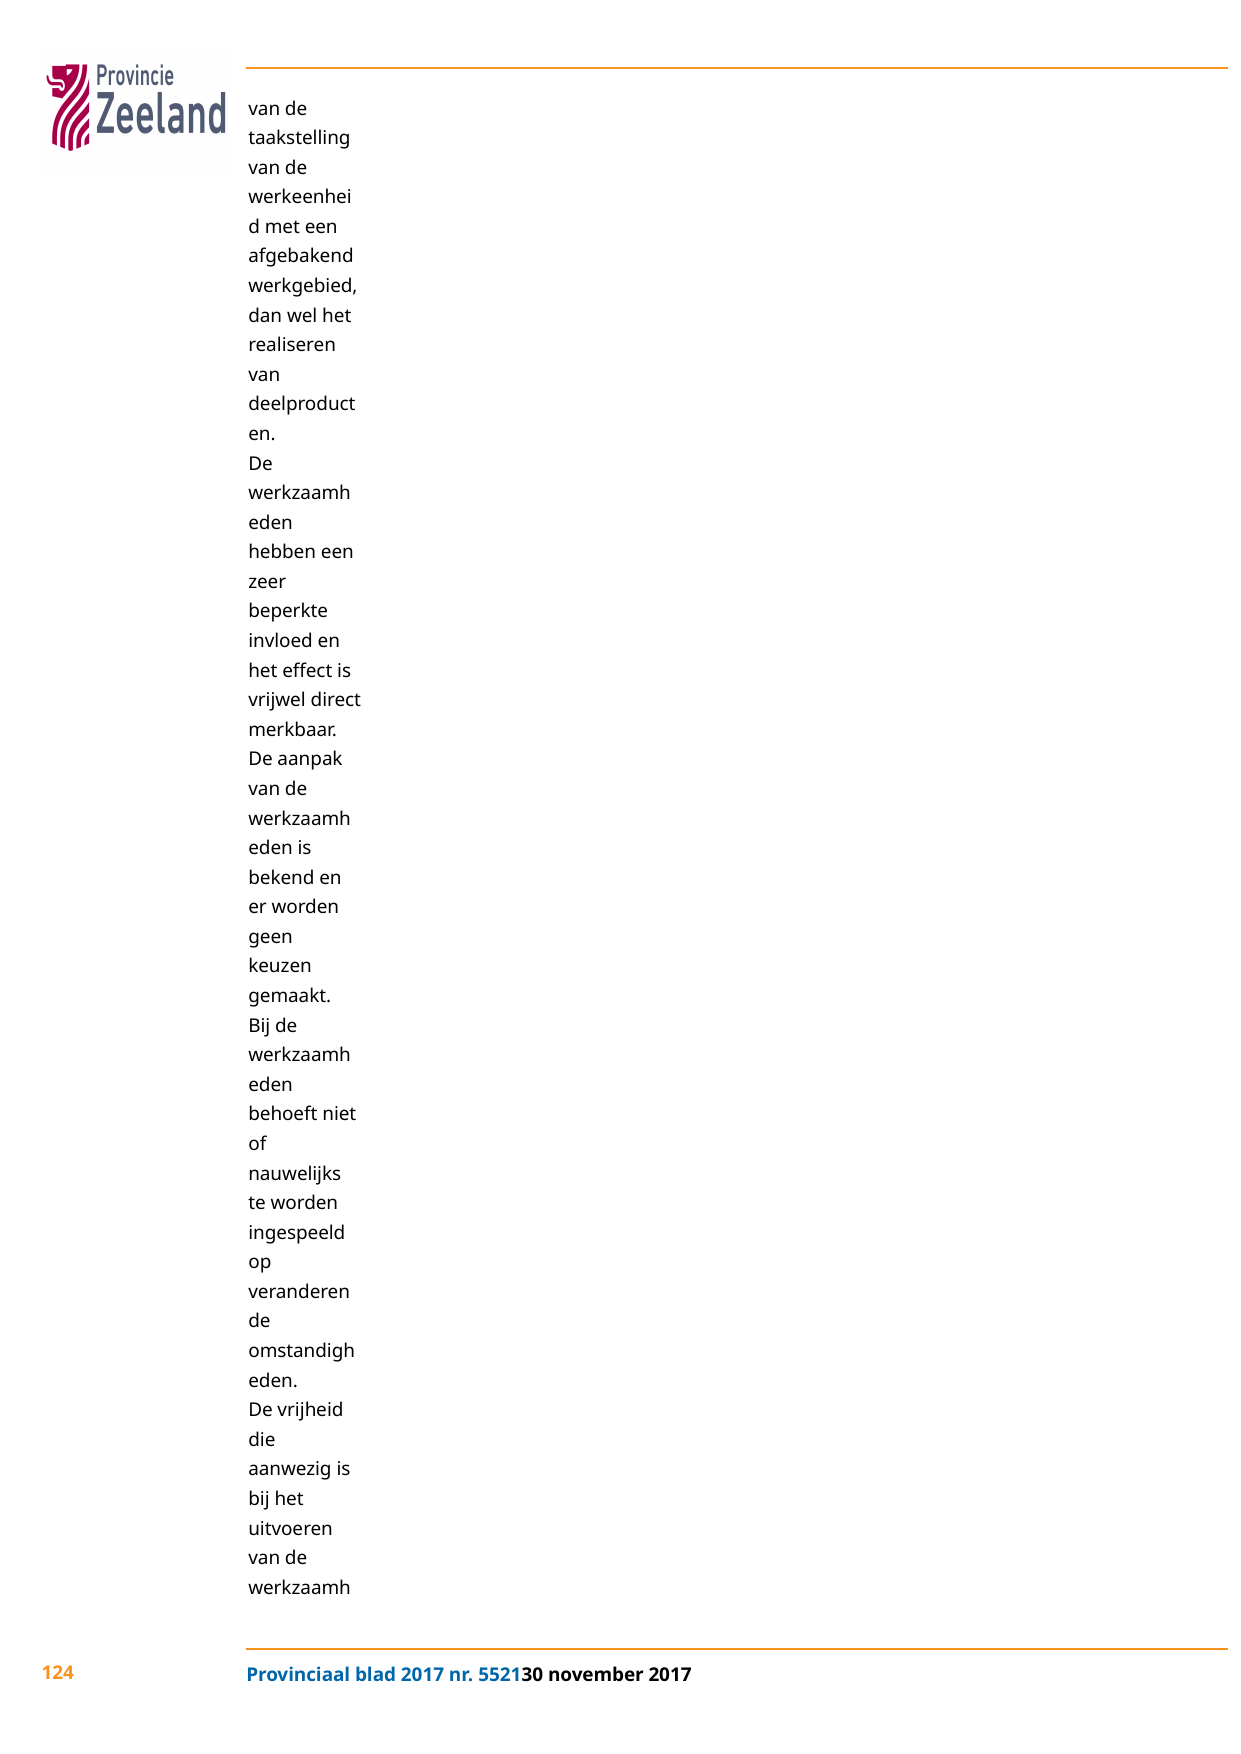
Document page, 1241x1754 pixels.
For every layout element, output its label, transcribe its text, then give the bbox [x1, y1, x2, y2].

table_cell [474, 95, 587, 1600]
picture [41, 47, 231, 172]
table_cell van de taakstelling van de werkeenheid met een afgebakend werkgebied, dan wel het realiseren van deelproducten. De werkzaamheden hebben een zeer beperkte invloed en het effect is vrijwel direct merkbaar. De aanpak van de werkzaamheden is bekend en er worden geen keuzen gemaakt. Bij de werkzaamheden behoeft niet of nauwelijks te worden ingespeeld op veranderende omstandigheden. De vrijheid die aanwezig is bij het uitvoeren van de werkzaamh [248, 95, 361, 1600]
table_cell [361, 95, 474, 1600]
table_cell [587, 95, 700, 1600]
table_cell [1039, 95, 1152, 1600]
table_cell [926, 95, 1038, 1600]
table_cell [700, 95, 813, 1600]
table_cell [813, 95, 926, 1600]
